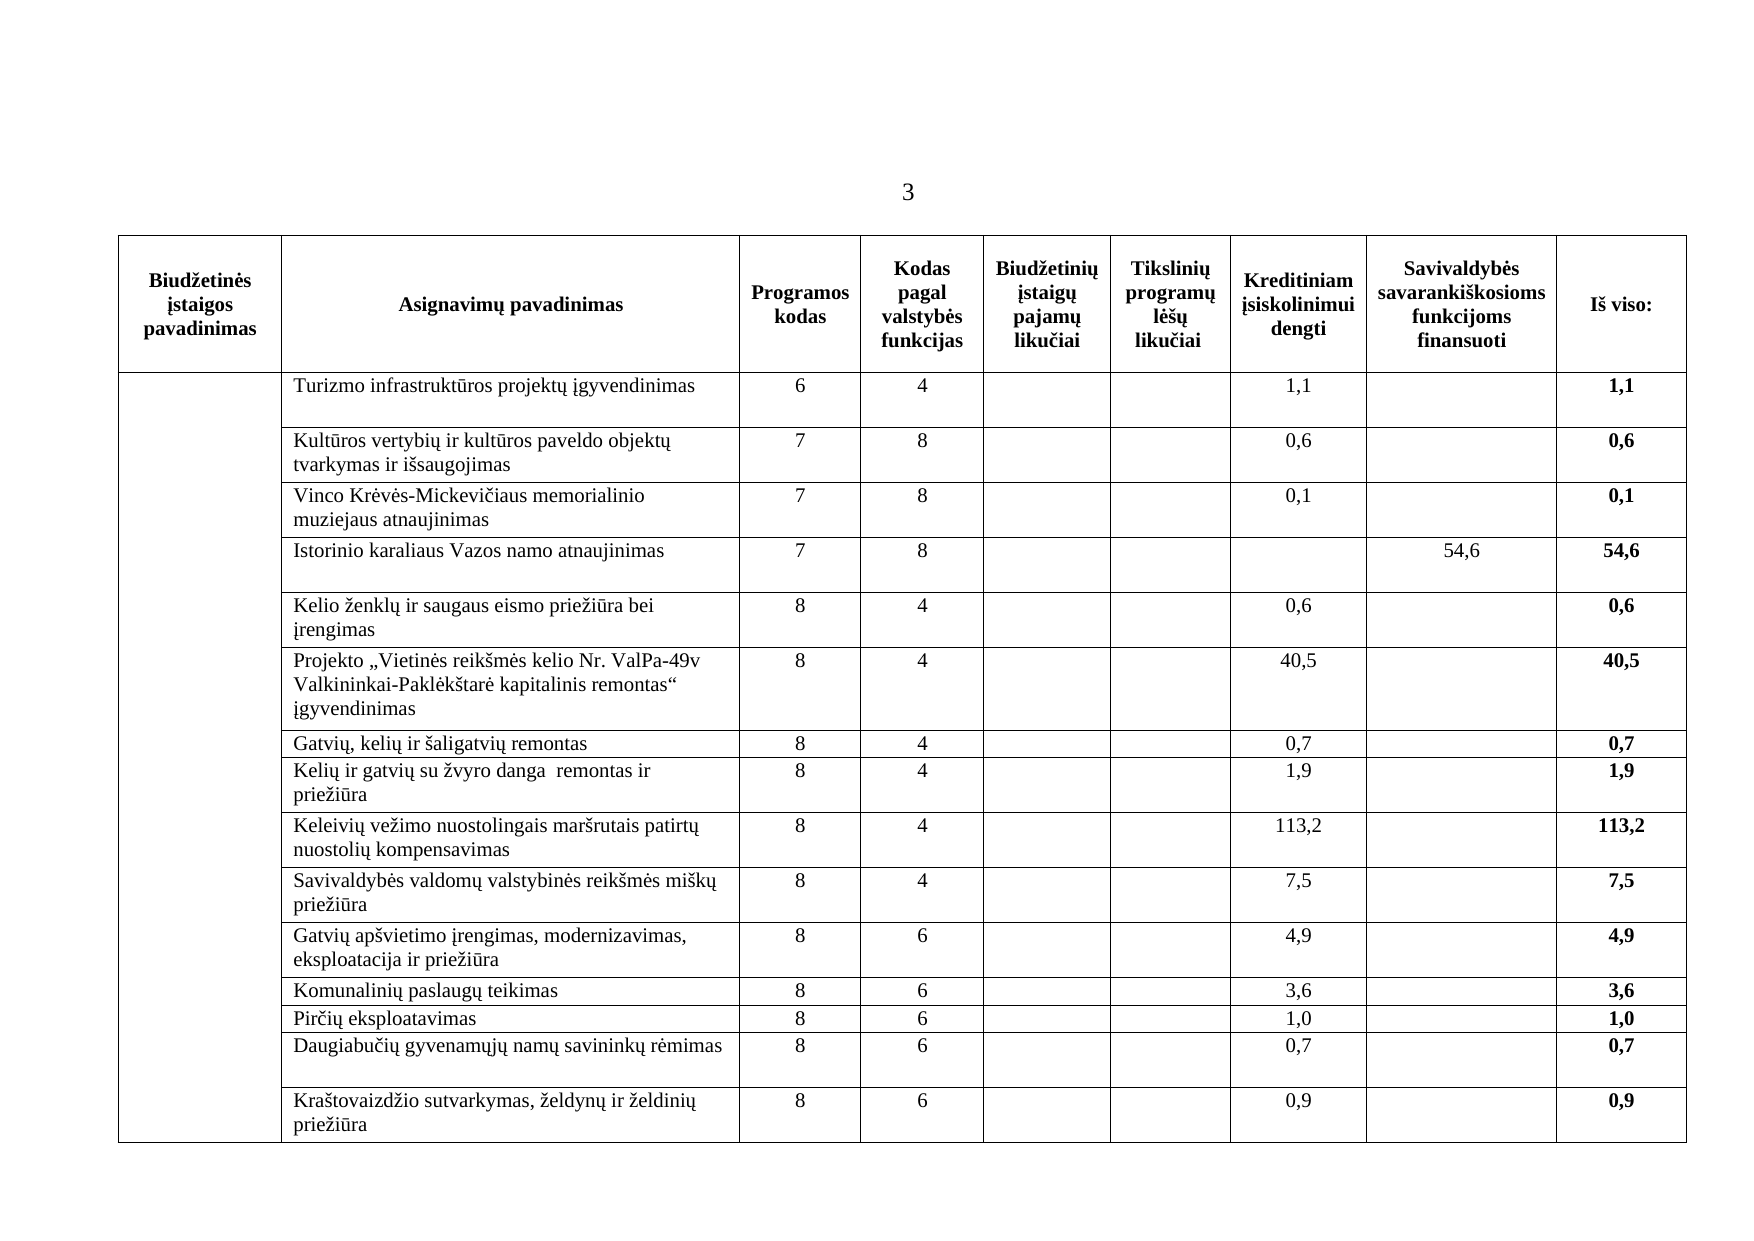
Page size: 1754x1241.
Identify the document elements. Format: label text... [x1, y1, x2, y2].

table_cell 8 [740, 1006, 860, 1032]
table_cell [1111, 648, 1230, 730]
table_cell 40,5 [1231, 648, 1366, 730]
table_cell [1111, 373, 1230, 427]
table_cell [1367, 731, 1556, 757]
table_header Iš viso: [1557, 236, 1686, 372]
table_cell 0,7 [1557, 1033, 1686, 1087]
table_cell [1111, 731, 1230, 757]
table_cell 1,1 [1557, 373, 1686, 427]
table_cell 0,9 [1557, 1088, 1686, 1142]
table_cell [1111, 538, 1230, 592]
table_cell [1111, 428, 1230, 482]
table_header Programos kodas [740, 236, 860, 372]
table_cell [1367, 373, 1556, 427]
table_cell Vinco Krėvės-Mickevičiaus memorialinio muziejaus atnaujinimas [282, 483, 739, 537]
table_cell 8 [740, 593, 860, 647]
table_cell [984, 758, 1110, 812]
table_cell [1111, 1033, 1230, 1087]
table_header Biudžetinių įstaigų pajamų likučiai [984, 236, 1110, 372]
table_cell Kraštovaizdžio sutvarkymas, želdynų ir želdinių priežiūra [282, 1088, 739, 1142]
table_cell [984, 428, 1110, 482]
table_cell [984, 1088, 1110, 1142]
table_cell 3,6 [1557, 978, 1686, 1005]
table_cell [984, 813, 1110, 867]
table_cell 6 [740, 373, 860, 427]
table_cell 8 [861, 428, 983, 482]
table_cell [984, 1033, 1110, 1087]
table_cell 0,1 [1231, 483, 1366, 537]
table_cell 7 [740, 538, 860, 592]
table_cell Komunalinių paslaugų teikimas [282, 978, 739, 1005]
table_cell Pirčių eksploatavimas [282, 1006, 739, 1032]
table_cell Kultūros vertybių ir kultūros paveldo objektų tvarkymas ir išsaugojimas [282, 428, 739, 482]
table_cell 1,0 [1231, 1006, 1366, 1032]
table_cell 1,9 [1557, 758, 1686, 812]
table_header Savivaldybės savarankiškosioms funkcijoms finansuoti [1367, 236, 1556, 372]
table_cell 6 [861, 923, 983, 977]
table_cell 1,9 [1231, 758, 1366, 812]
table_cell 6 [861, 1033, 983, 1087]
table_cell Istorinio karaliaus Vazos namo atnaujinimas [282, 538, 739, 592]
table_cell 0,6 [1557, 428, 1686, 482]
table_cell [119, 373, 281, 1142]
table_cell [984, 731, 1110, 757]
table_cell Gatvių apšvietimo įrengimas, modernizavimas, eksploatacija ir priežiūra [282, 923, 739, 977]
table_cell [1367, 923, 1556, 977]
table_cell 8 [740, 868, 860, 922]
table_cell 6 [861, 978, 983, 1005]
table_cell 0,7 [1231, 1033, 1366, 1087]
table_cell 4 [861, 373, 983, 427]
table_cell 4,9 [1557, 923, 1686, 977]
table_cell [1111, 868, 1230, 922]
table_cell 8 [861, 538, 983, 592]
table_cell Savivaldybės valdomų valstybinės reikšmės miškų priežiūra [282, 868, 739, 922]
table_header Kodas pagal valstybės funkcijas [861, 236, 983, 372]
table_cell 40,5 [1557, 648, 1686, 730]
table_cell 1,1 [1231, 373, 1366, 427]
table_cell [1367, 648, 1556, 730]
table_cell 4,9 [1231, 923, 1366, 977]
table_cell [1367, 1088, 1556, 1142]
table_cell 6 [861, 1088, 983, 1142]
table_cell 4 [861, 593, 983, 647]
table_header Biudžetinės įstaigos pavadinimas [119, 236, 281, 372]
table_cell 0,6 [1231, 428, 1366, 482]
table_cell 0,6 [1231, 593, 1366, 647]
table_cell 113,2 [1557, 813, 1686, 867]
table_header Tikslinių programų lėšų likučiai [1111, 236, 1230, 372]
table_cell 0,7 [1557, 731, 1686, 757]
table_cell [1111, 923, 1230, 977]
table_cell [1111, 1088, 1230, 1142]
table_cell [1111, 758, 1230, 812]
table_cell 0,1 [1557, 483, 1686, 537]
table_cell [984, 1006, 1110, 1032]
table_cell [984, 923, 1110, 977]
table_cell 8 [740, 923, 860, 977]
table_cell [1111, 813, 1230, 867]
table_cell Projekto „Vietinės reikšmės kelio Nr. ValPa-49v Valkininkai-Paklėkštarė kapitalinis remontas“ įgyvendinimas [282, 648, 739, 730]
table_cell 8 [740, 1088, 860, 1142]
table_cell 8 [740, 648, 860, 730]
table_cell 0,7 [1231, 731, 1366, 757]
table_cell 8 [740, 758, 860, 812]
table_cell Gatvių, kelių ir šaligatvių remontas [282, 731, 739, 757]
table_cell [1367, 1006, 1556, 1032]
table_cell [984, 538, 1110, 592]
table_cell [1367, 868, 1556, 922]
table_cell [984, 593, 1110, 647]
table_cell 3,6 [1231, 978, 1366, 1005]
table_cell 4 [861, 813, 983, 867]
table_cell [1111, 593, 1230, 647]
table_cell 8 [861, 483, 983, 537]
table_cell 54,6 [1367, 538, 1556, 592]
table_cell 113,2 [1231, 813, 1366, 867]
table_cell [984, 868, 1110, 922]
table_cell 8 [740, 813, 860, 867]
table_cell [1111, 483, 1230, 537]
table_cell [1367, 428, 1556, 482]
table_cell 4 [861, 731, 983, 757]
table_cell [1367, 978, 1556, 1005]
table_cell Kelių ir gatvių su žvyro danga remontas ir priežiūra [282, 758, 739, 812]
table_cell Daugiabučių gyvenamųjų namų savininkų rėmimas [282, 1033, 739, 1087]
table_cell [1111, 1006, 1230, 1032]
table_header Kreditiniam įsiskolinimui dengti [1231, 236, 1366, 372]
table_cell 1,0 [1557, 1006, 1686, 1032]
table_cell Keleivių vežimo nuostolingais maršrutais patirtų nuostolių kompensavimas [282, 813, 739, 867]
table_cell 8 [740, 1033, 860, 1087]
table_cell 7 [740, 428, 860, 482]
table_cell [984, 978, 1110, 1005]
table_cell [1367, 813, 1556, 867]
table_cell 0,6 [1557, 593, 1686, 647]
table_cell 7,5 [1231, 868, 1366, 922]
table_cell 8 [740, 731, 860, 757]
table_cell 54,6 [1557, 538, 1686, 592]
table_cell [1111, 978, 1230, 1005]
table_cell [984, 373, 1110, 427]
table_header Asignavimų pavadinimas [282, 236, 739, 372]
table_cell [984, 648, 1110, 730]
table_cell [1231, 538, 1366, 592]
table_cell [1367, 593, 1556, 647]
table_cell [1367, 758, 1556, 812]
table_cell [1367, 1033, 1556, 1087]
table_cell Kelio ženklų ir saugaus eismo priežiūra bei įrengimas [282, 593, 739, 647]
table_cell 4 [861, 868, 983, 922]
table_cell Turizmo infrastruktūros projektų įgyvendinimas [282, 373, 739, 427]
table_cell 7,5 [1557, 868, 1686, 922]
table_cell 0,9 [1231, 1088, 1366, 1142]
table_cell 4 [861, 648, 983, 730]
table_cell 7 [740, 483, 860, 537]
table_cell [984, 483, 1110, 537]
table_cell 4 [861, 758, 983, 812]
table_cell 8 [740, 978, 860, 1005]
table_cell [1367, 483, 1556, 537]
table_cell 6 [861, 1006, 983, 1032]
